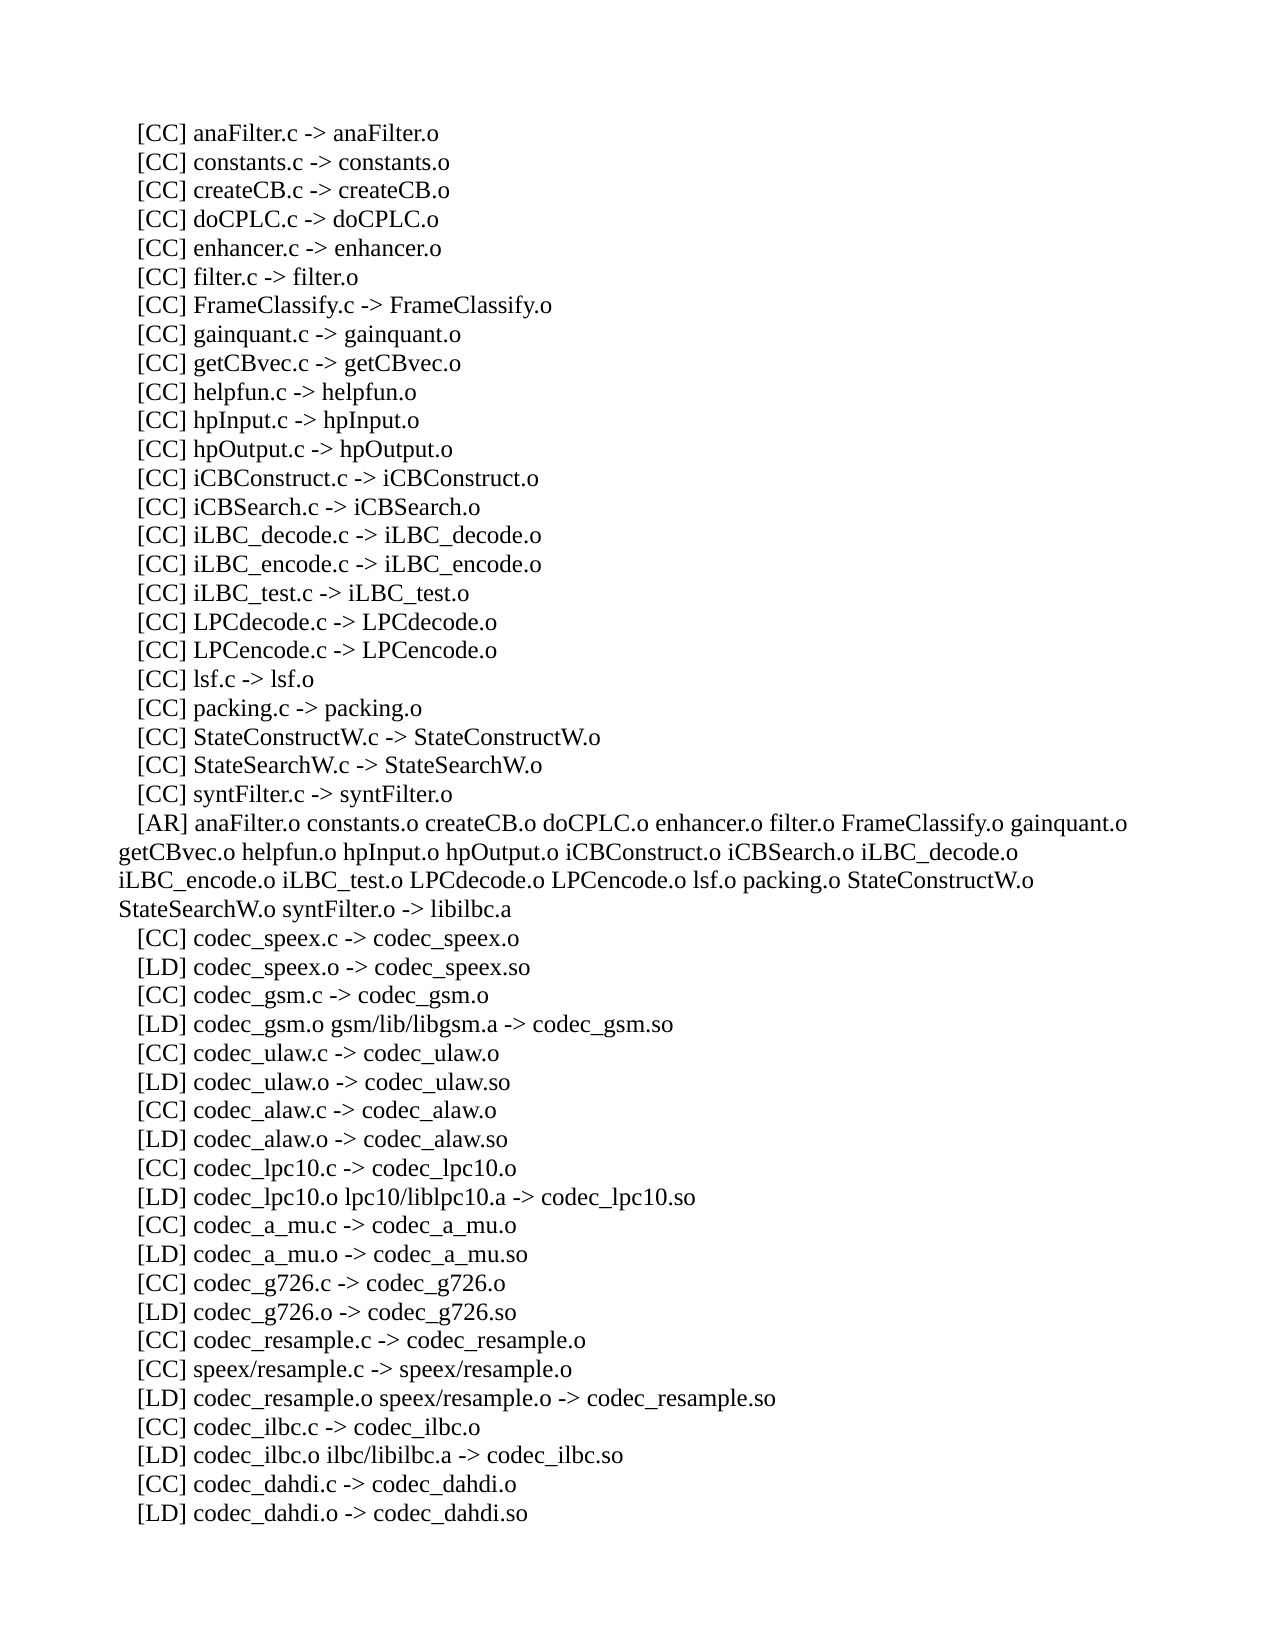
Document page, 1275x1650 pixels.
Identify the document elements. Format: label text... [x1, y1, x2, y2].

text [CC] hpInput.c -> hpInput.o [118, 406, 1157, 434]
text [CC] FrameClassify.c -> FrameClassify.o [118, 291, 1157, 319]
text [CC] speex/resample.c -> speex/resample.o [118, 1354, 1157, 1383]
text [LD] codec_a_mu.o -> codec_a_mu.so [118, 1239, 1157, 1268]
text [CC] LPCdecode.c -> LPCdecode.o [118, 607, 1157, 636]
text [CC] codec_resample.c -> codec_resample.o [118, 1326, 1157, 1354]
text [CC] iCBSearch.c -> iCBSearch.o [118, 492, 1157, 521]
text [CC] hpOutput.c -> hpOutput.o [118, 434, 1157, 463]
text [LD] codec_speex.o -> codec_speex.so [118, 952, 1157, 981]
text [LD] codec_dahdi.o -> codec_dahdi.so [118, 1498, 1157, 1527]
text [CC] iCBConstruct.c -> iCBConstruct.o [118, 463, 1157, 492]
text [CC] helpfun.c -> helpfun.o [118, 377, 1157, 406]
text [CC] doCPLC.c -> doCPLC.o [118, 204, 1157, 233]
text [CC] codec_dahdi.c -> codec_dahdi.o [118, 1469, 1157, 1498]
text [CC] codec_alaw.c -> codec_alaw.o [118, 1096, 1157, 1124]
text [LD] codec_ilbc.o ilbc/libilbc.a -> codec_ilbc.so [118, 1441, 1157, 1469]
text [CC] constants.c -> constants.o [118, 147, 1157, 176]
text [CC] iLBC_encode.c -> iLBC_encode.o [118, 549, 1157, 578]
text [LD] codec_gsm.o gsm/lib/libgsm.a -> codec_gsm.so [118, 1009, 1157, 1038]
text [CC] codec_g726.c -> codec_g726.o [118, 1268, 1157, 1297]
text [CC] codec_lpc10.c -> codec_lpc10.o [118, 1153, 1157, 1182]
text [CC] lsf.c -> lsf.o [118, 664, 1157, 693]
text [CC] codec_a_mu.c -> codec_a_mu.o [118, 1211, 1157, 1239]
text [CC] iLBC_decode.c -> iLBC_decode.o [118, 521, 1157, 549]
text [LD] codec_alaw.o -> codec_alaw.so [118, 1124, 1157, 1153]
text [LD] codec_resample.o speex/resample.o -> codec_resample.so [118, 1383, 1157, 1412]
text [LD] codec_lpc10.o lpc10/liblpc10.a -> codec_lpc10.so [118, 1182, 1157, 1211]
text [CC] syntFilter.c -> syntFilter.o [118, 779, 1157, 808]
text [CC] packing.c -> packing.o [118, 693, 1157, 722]
text [CC] gainquant.c -> gainquant.o [118, 319, 1157, 348]
text [CC] getCBvec.c -> getCBvec.o [118, 348, 1157, 377]
text [CC] anaFilter.c -> anaFilter.o [118, 118, 1157, 147]
text [CC] codec_speex.c -> codec_speex.o [118, 923, 1157, 952]
text [CC] enhancer.c -> enhancer.o [118, 233, 1157, 262]
text [CC] StateSearchW.c -> StateSearchW.o [118, 751, 1157, 779]
text [CC] codec_gsm.c -> codec_gsm.o [118, 981, 1157, 1009]
text [CC] StateConstructW.c -> StateConstructW.o [118, 722, 1157, 751]
text [CC] iLBC_test.c -> iLBC_test.o [118, 578, 1157, 607]
text [CC] LPCencode.c -> LPCencode.o [118, 636, 1157, 664]
text [LD] codec_ulaw.o -> codec_ulaw.so [118, 1067, 1157, 1096]
text [LD] codec_g726.o -> codec_g726.so [118, 1297, 1157, 1326]
text [CC] filter.c -> filter.o [118, 262, 1157, 291]
text [AR] anaFilter.o constants.o createCB.o doCPLC.o enhancer.o filter.o FrameClassify.o gainquant.o getCBvec.o helpfun.o hpInput.o hpOutput.o iCBConstruct.o iCBSearch.o iLBC_decode.o iLBC_encode.o iLBC_test.o LPCdecode.o LPCencode.o lsf.o packing.o StateConstructW.o StateSearchW.o syntFilter.o -> libilbc.a [118, 808, 1157, 923]
text [CC] createCB.c -> createCB.o [118, 176, 1157, 204]
text [CC] codec_ulaw.c -> codec_ulaw.o [118, 1038, 1157, 1067]
text [CC] codec_ilbc.c -> codec_ilbc.o [118, 1412, 1157, 1441]
